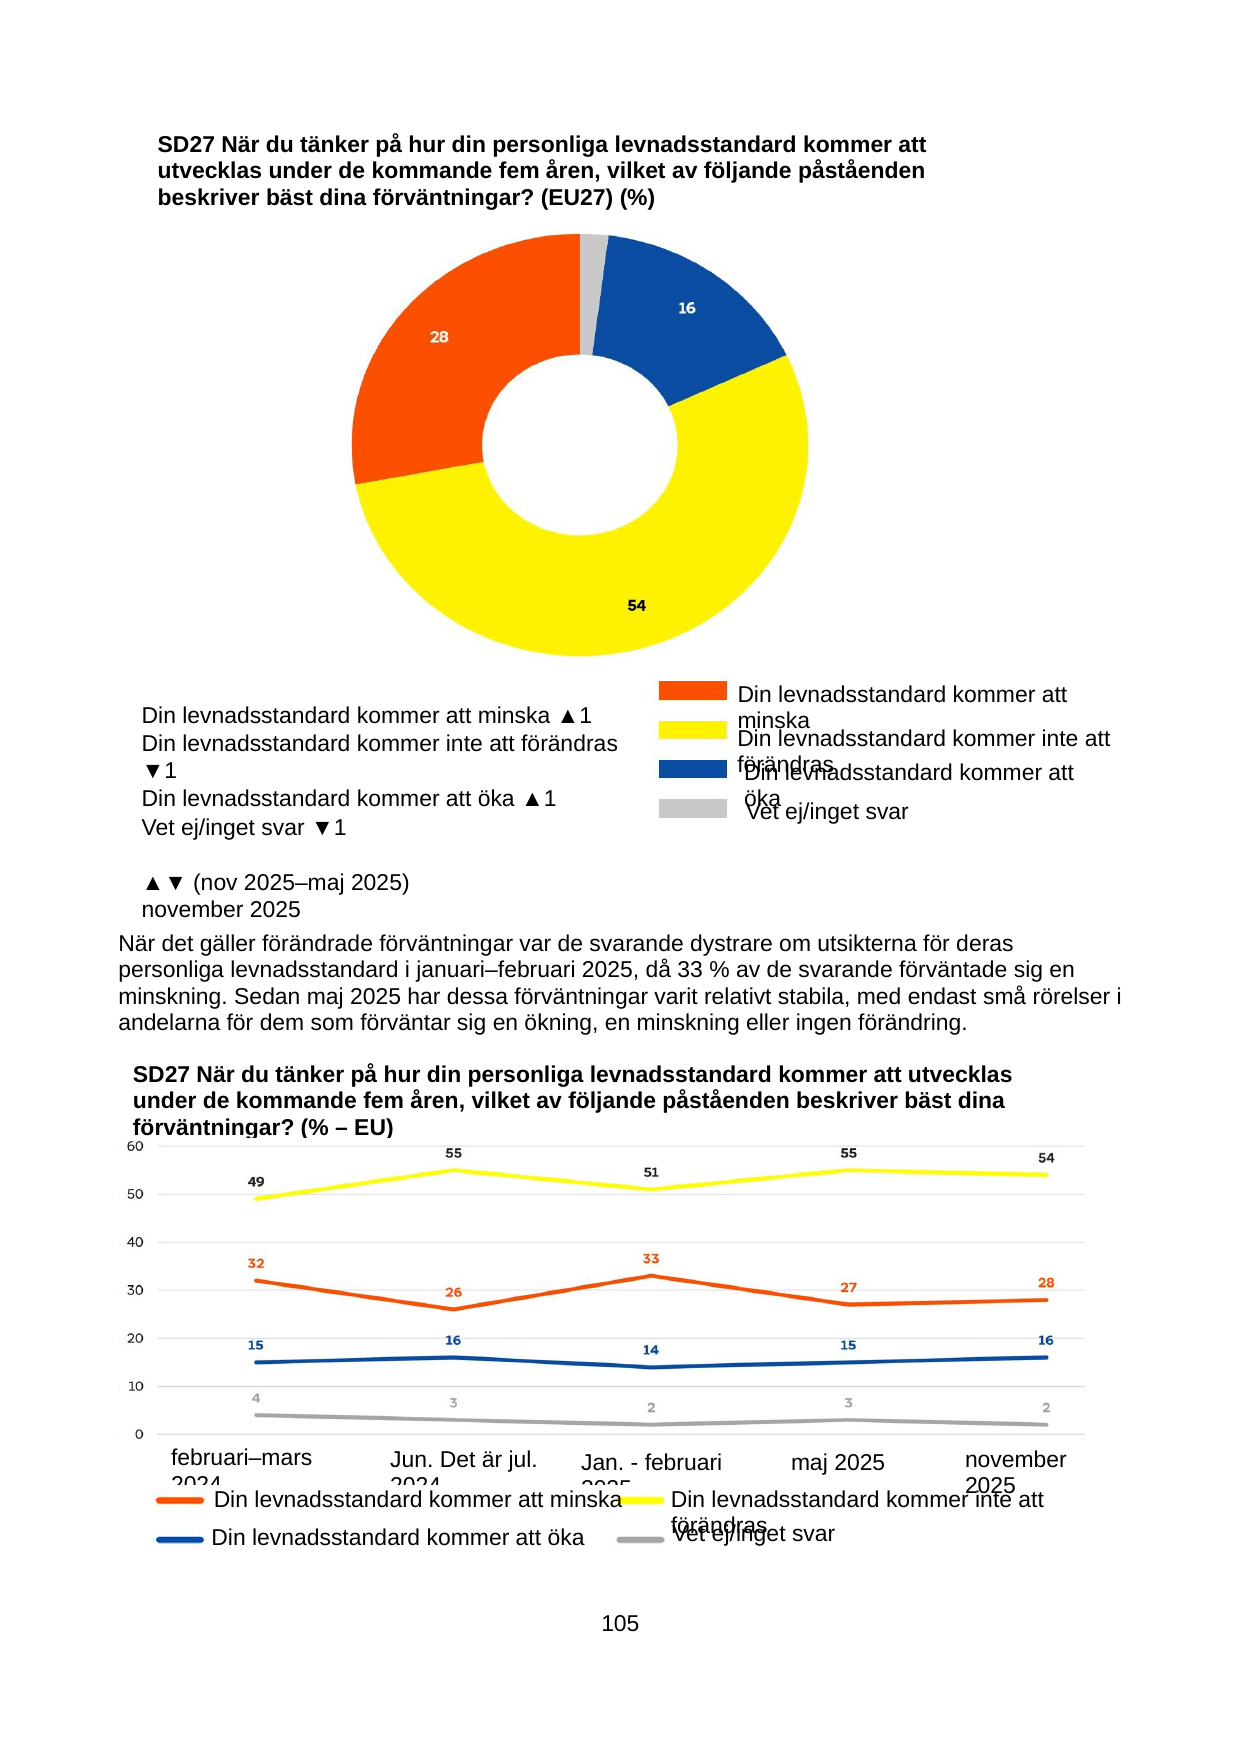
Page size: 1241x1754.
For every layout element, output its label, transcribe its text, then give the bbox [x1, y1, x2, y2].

picture [651, 674, 736, 821]
picture [119, 1138, 1085, 1440]
picture [343, 225, 814, 662]
picture [148, 1485, 669, 1553]
text När det gäller förändrade förväntningar var de svarande dystrare om utsikterna för deras personliga levnadsstandard i januari–februari 2025, då 33 % av de svarande förväntade sig en minskning. Sedan maj 2025 har dessa förväntningar varit relativt stabila, med endast små rörelser i andelarna för dem som förväntar sig en ökning, en minskning eller ingen förändring. [118, 124, 1122, 1036]
